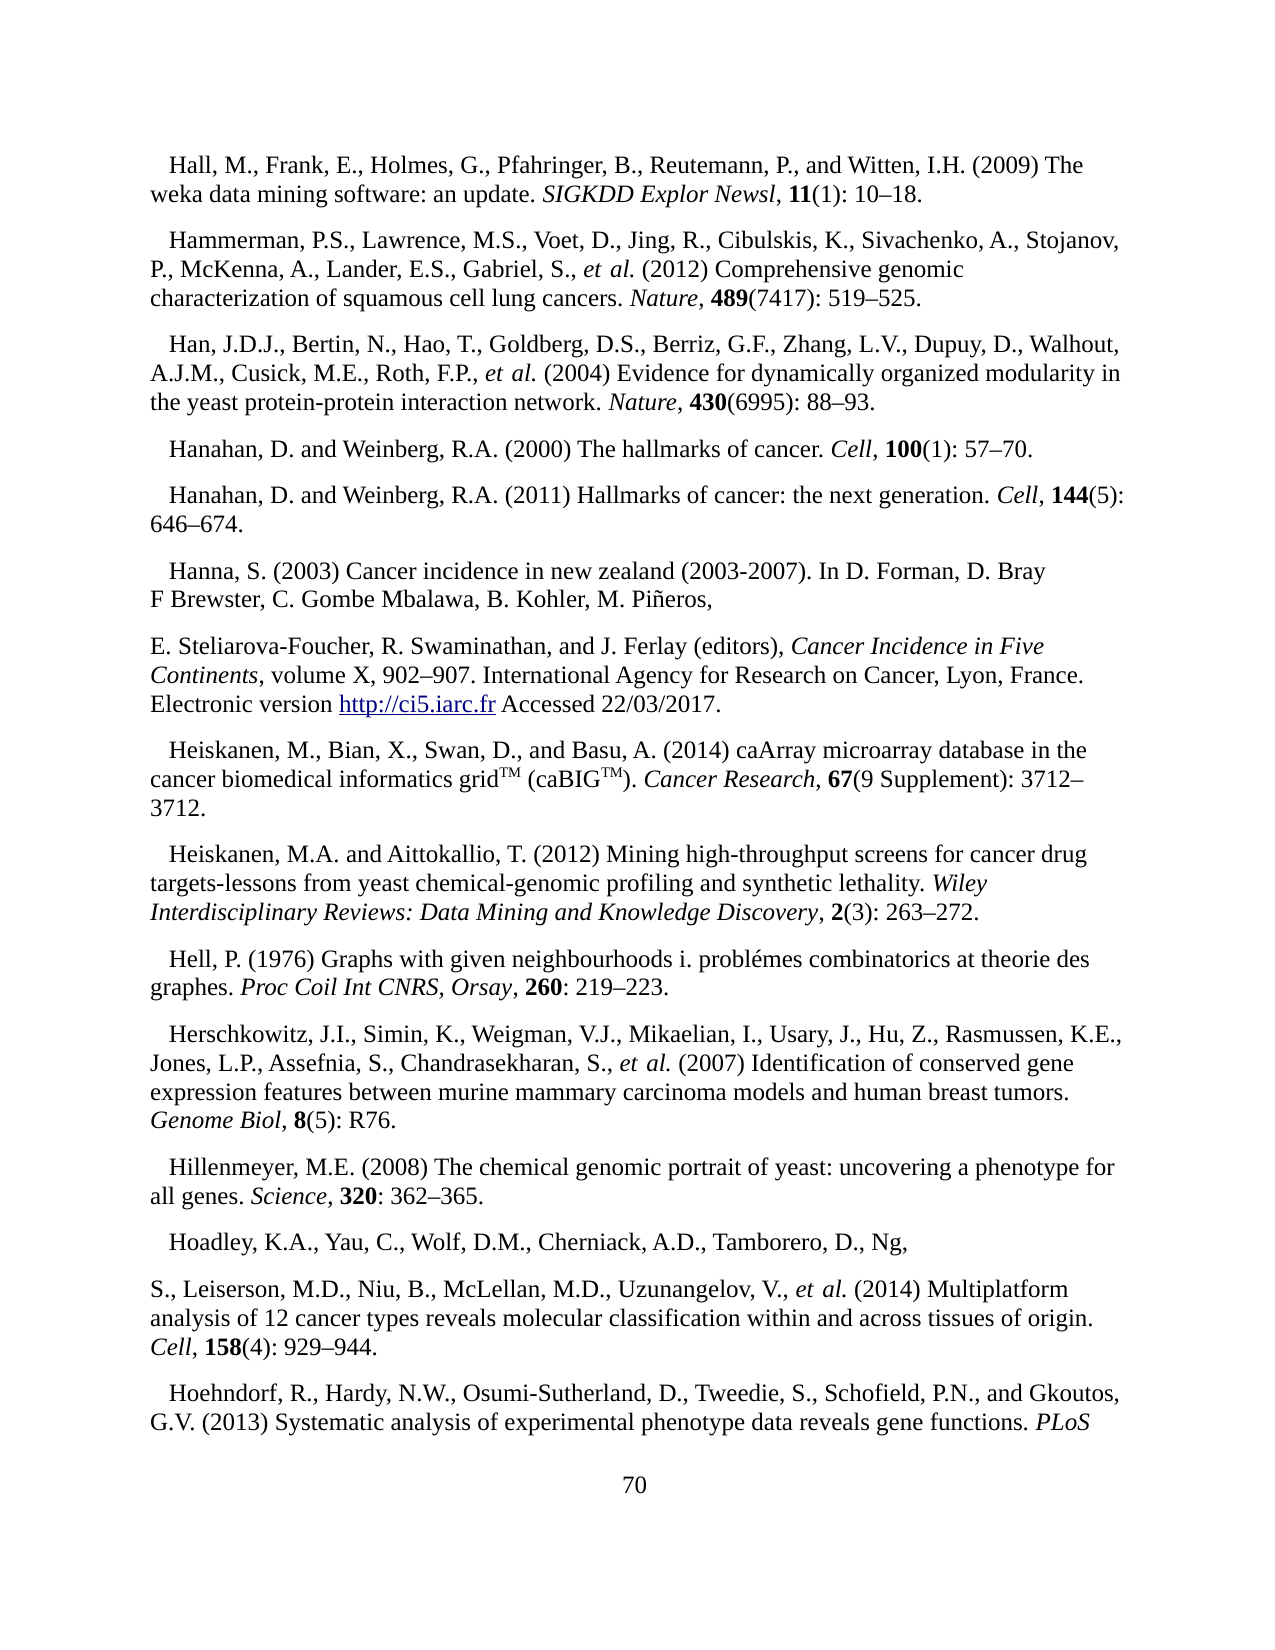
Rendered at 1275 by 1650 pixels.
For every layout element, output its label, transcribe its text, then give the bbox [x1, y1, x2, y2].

text Hillenmeyer, M.E. (2008) The chemical genomic portrait of yeast: uncovering a phenotype for all genes. Science, 320: 362–365. [150, 1152, 1125, 1209]
text Hell, P. (1976) Graphs with given neighbourhoods i. problémes combinatorics at theorie des graphes. Proc Coil Int CNRS, Orsay, 260: 219–223. [150, 944, 1125, 1001]
text Hanahan, D. and Weinberg, R.A. (2000) The hallmarks of cancer. Cell, 100(1): 57–70. [150, 434, 1125, 462]
text Hammerman, P.S., Lawrence, M.S., Voet, D., Jing, R., Cibulskis, K., Sivachenko, A., Stojanov, P., McKenna, A., Lander, E.S., Gabriel, S., et al. (2012) Comprehensive genomic characterization of squamous cell lung cancers. Nature, 489(7417): 519–525. [150, 225, 1125, 312]
text Hanna, S. (2003) Cancer incidence in new zealand (2003-2007). In D. Forman, D. Bray F Brewster, C. Gombe Mbalawa, B. Kohler, M. Piñeros, [150, 556, 1125, 613]
text Hall, M., Frank, E., Holmes, G., Pfahringer, B., Reutemann, P., and Witten, I.H. (2009) The weka data mining software: an update. SIGKDD Explor Newsl, 11(1): 10–18. [150, 150, 1125, 207]
text Heiskanen, M.A. and Aittokallio, T. (2012) Mining high-throughput screens for cancer drug targets-lessons from yeast chemical-genomic profiling and synthetic lethality. Wiley Interdisciplinary Reviews: Data Mining and Knowledge Discovery, 2(3): 263–272. [150, 839, 1125, 926]
text E. Steliarova-Foucher, R. Swaminathan, and J. Ferlay (editors), Cancer Incidence in Five Continents, volume X, 902–907. International Agency for Research on Cancer, Lyon, France. Electronic version http://ci5.iarc.fr Accessed 22/03/2017. [150, 631, 1125, 717]
text Hoadley, K.A., Yau, C., Wolf, D.M., Cherniack, A.D., Tamborero, D., Ng, [150, 1227, 1125, 1256]
text S., Leiserson, M.D., Niu, B., McLellan, M.D., Uzunangelov, V., et al. (2014) Multiplatform analysis of 12 cancer types reveals molecular classification within and across tissues of origin. Cell, 158(4): 929–944. [150, 1274, 1125, 1360]
text Herschkowitz, J.I., Simin, K., Weigman, V.J., Mikaelian, I., Usary, J., Hu, Z., Rasmussen, K.E., Jones, L.P., Assefnia, S., Chandrasekharan, S., et al. (2007) Identification of conserved gene expression features between murine mammary carcinoma models and human breast tumors. Genome Biol, 8(5): R76. [150, 1019, 1125, 1134]
text Hoehndorf, R., Hardy, N.W., Osumi-Sutherland, D., Tweedie, S., Schofield, P.N., and Gkoutos, G.V. (2013) Systematic analysis of experimental phenotype data reveals gene functions. PLoS [150, 1378, 1125, 1436]
text Heiskanen, M., Bian, X., Swan, D., and Basu, A. (2014) caArray microarray database in the cancer biomedical informatics gridTM (caBIGTM). Cancer Research, 67(9 Supplement): 3712–3712. [150, 735, 1125, 822]
text Han, J.D.J., Bertin, N., Hao, T., Goldberg, D.S., Berriz, G.F., Zhang, L.V., Dupuy, D., Walhout, A.J.M., Cusick, M.E., Roth, F.P., et al. (2004) Evidence for dynamically organized modularity in the yeast protein-protein interaction network. Nature, 430(6995): 88–93. [150, 329, 1125, 416]
text Hanahan, D. and Weinberg, R.A. (2011) Hallmarks of cancer: the next generation. Cell, 144(5): 646–674. [150, 480, 1125, 538]
